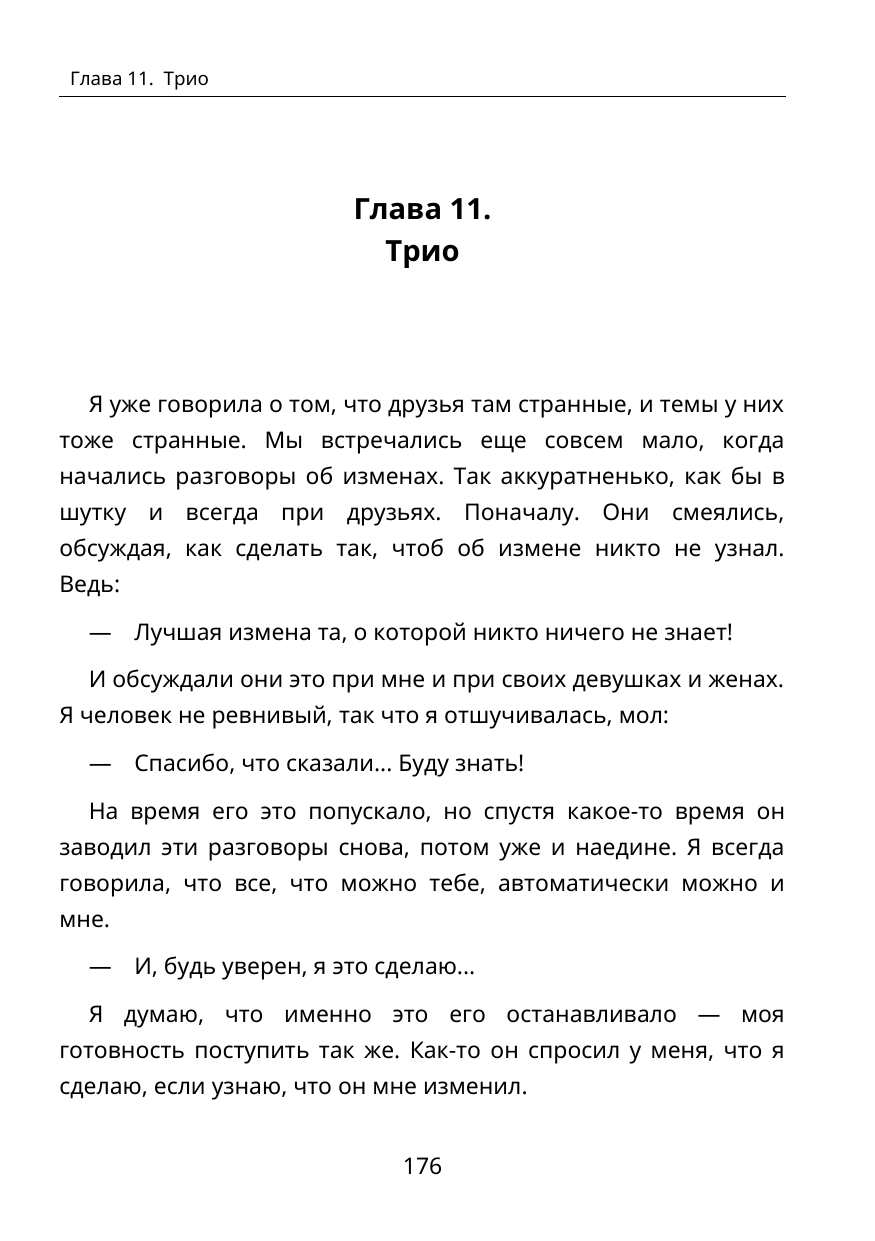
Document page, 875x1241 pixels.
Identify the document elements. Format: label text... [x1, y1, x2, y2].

text На время его это попускало, но спустя какое-то время он заводил эти разговоры снова, потом уже и наедине. Я всегда говорила, что все, что можно тебе, автоматически можно и мне. [59, 795, 786, 934]
list И, будь уверен, я это сделаю... [59, 950, 786, 981]
text Я думаю, что именно это его останавливало — моя готовность поступить так же. Как-то он спросил у меня, что я сделаю, если узнаю, что он мне изменил. [59, 998, 786, 1101]
text Я уже говорила о том, что друзья там странные, и темы у них тоже странные. Мы встречались еще совсем мало, когда начались разговоры об изменах. Так аккуратненько, как бы в шутку и всегда при друзьях. Поначалу. Они смеялись, обсуждая, как сделать так, чтоб об измене никто не узнал. Ведь: [59, 388, 786, 599]
list Спасибо, что сказали... Буду знать! [59, 747, 786, 778]
subtitle Глава 11. Трио [59, 185, 786, 270]
list Лучшая измена та, о которой никто ничего не знает! [59, 616, 786, 647]
text И обсуждали они это при мне и при своих девушках и женах. Я человек не ревнивый, так что я отшучивалась, мол: [59, 663, 786, 731]
